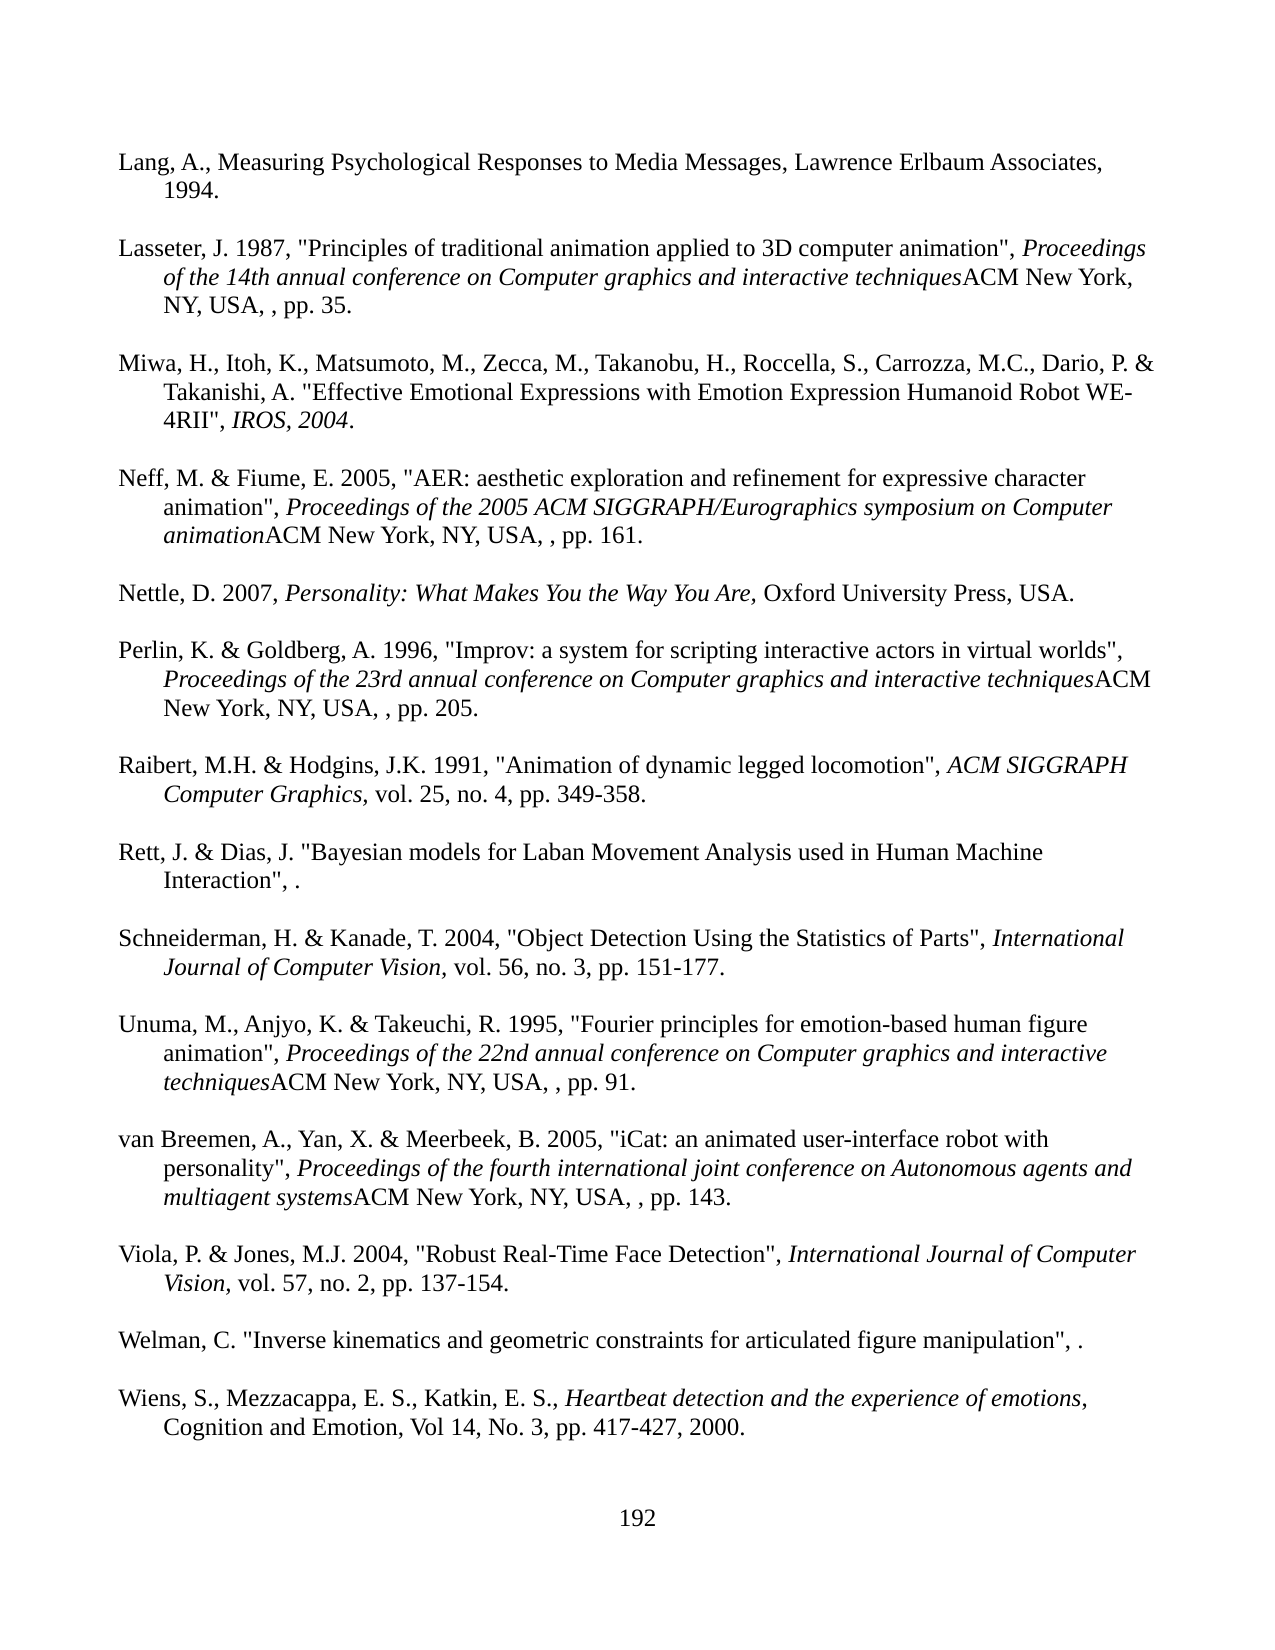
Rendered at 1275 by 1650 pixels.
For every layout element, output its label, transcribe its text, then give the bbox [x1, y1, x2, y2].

text Lasseter, J. 1987, "Principles of traditional animation applied to 3D computer animation", Proceedings of the 14th annual conference on Computer graphics and interactive techniquesACM New York, NY, USA, , pp. 35. [118, 233, 1157, 319]
text Viola, P. & Jones, M.J. 2004, "Robust Real-Time Face Detection", International Journal of Computer Vision, vol. 57, no. 2, pp. 137-154. [118, 1239, 1157, 1297]
text Neff, M. & Fiume, E. 2005, "AER: aesthetic exploration and refinement for expressive character animation", Proceedings of the 2005 ACM SIGGRAPH/Eurographics symposium on Computer animationACM New York, NY, USA, , pp. 161. [118, 463, 1157, 549]
text van Breemen, A., Yan, X. & Meerbeek, B. 2005, "iCat: an animated user-interface robot with personality", Proceedings of the fourth international joint conference on Autonomous agents and multiagent systemsACM New York, NY, USA, , pp. 143. [118, 1124, 1157, 1211]
text Raibert, M.H. & Hodgins, J.K. 1991, "Animation of dynamic legged locomotion", ACM SIGGRAPH Computer Graphics, vol. 25, no. 4, pp. 349-358. [118, 751, 1157, 808]
text Perlin, K. & Goldberg, A. 1996, "Improv: a system for scripting interactive actors in virtual worlds", Proceedings of the 23rd annual conference on Computer graphics and interactive techniquesACM New York, NY, USA, , pp. 205. [118, 636, 1157, 722]
text Nettle, D. 2007, Personality: What Makes You the Way You Are, Oxford University Press, USA. [118, 578, 1157, 607]
text Lang, A., Measuring Psychological Responses to Media Messages, Lawrence Erlbaum Associates, 1994. [118, 147, 1157, 204]
text Schneiderman, H. & Kanade, T. 2004, "Object Detection Using the Statistics of Parts", International Journal of Computer Vision, vol. 56, no. 3, pp. 151-177. [118, 923, 1157, 981]
text Wiens, S., Mezzacappa, E. S., Katkin, E. S., Heartbeat detection and the experience of emotions, Cognition and Emotion, Vol 14, No. 3, pp. 417-427, 2000. [118, 1383, 1157, 1441]
text Unuma, M., Anjyo, K. & Takeuchi, R. 1995, "Fourier principles for emotion-based human figure animation", Proceedings of the 22nd annual conference on Computer graphics and interactive techniquesACM New York, NY, USA, , pp. 91. [118, 1009, 1157, 1096]
text Welman, C. "Inverse kinematics and geometric constraints for articulated figure manipulation", . [118, 1326, 1157, 1354]
text Miwa, H., Itoh, K., Matsumoto, M., Zecca, M., Takanobu, H., Roccella, S., Carrozza, M.C., Dario, P. & Takanishi, A. "Effective Emotional Expressions with Emotion Expression Humanoid Robot WE-4RII", IROS, 2004. [118, 348, 1157, 434]
text Rett, J. & Dias, J. "Bayesian models for Laban Movement Analysis used in Human Machine Interaction", . [118, 837, 1157, 894]
